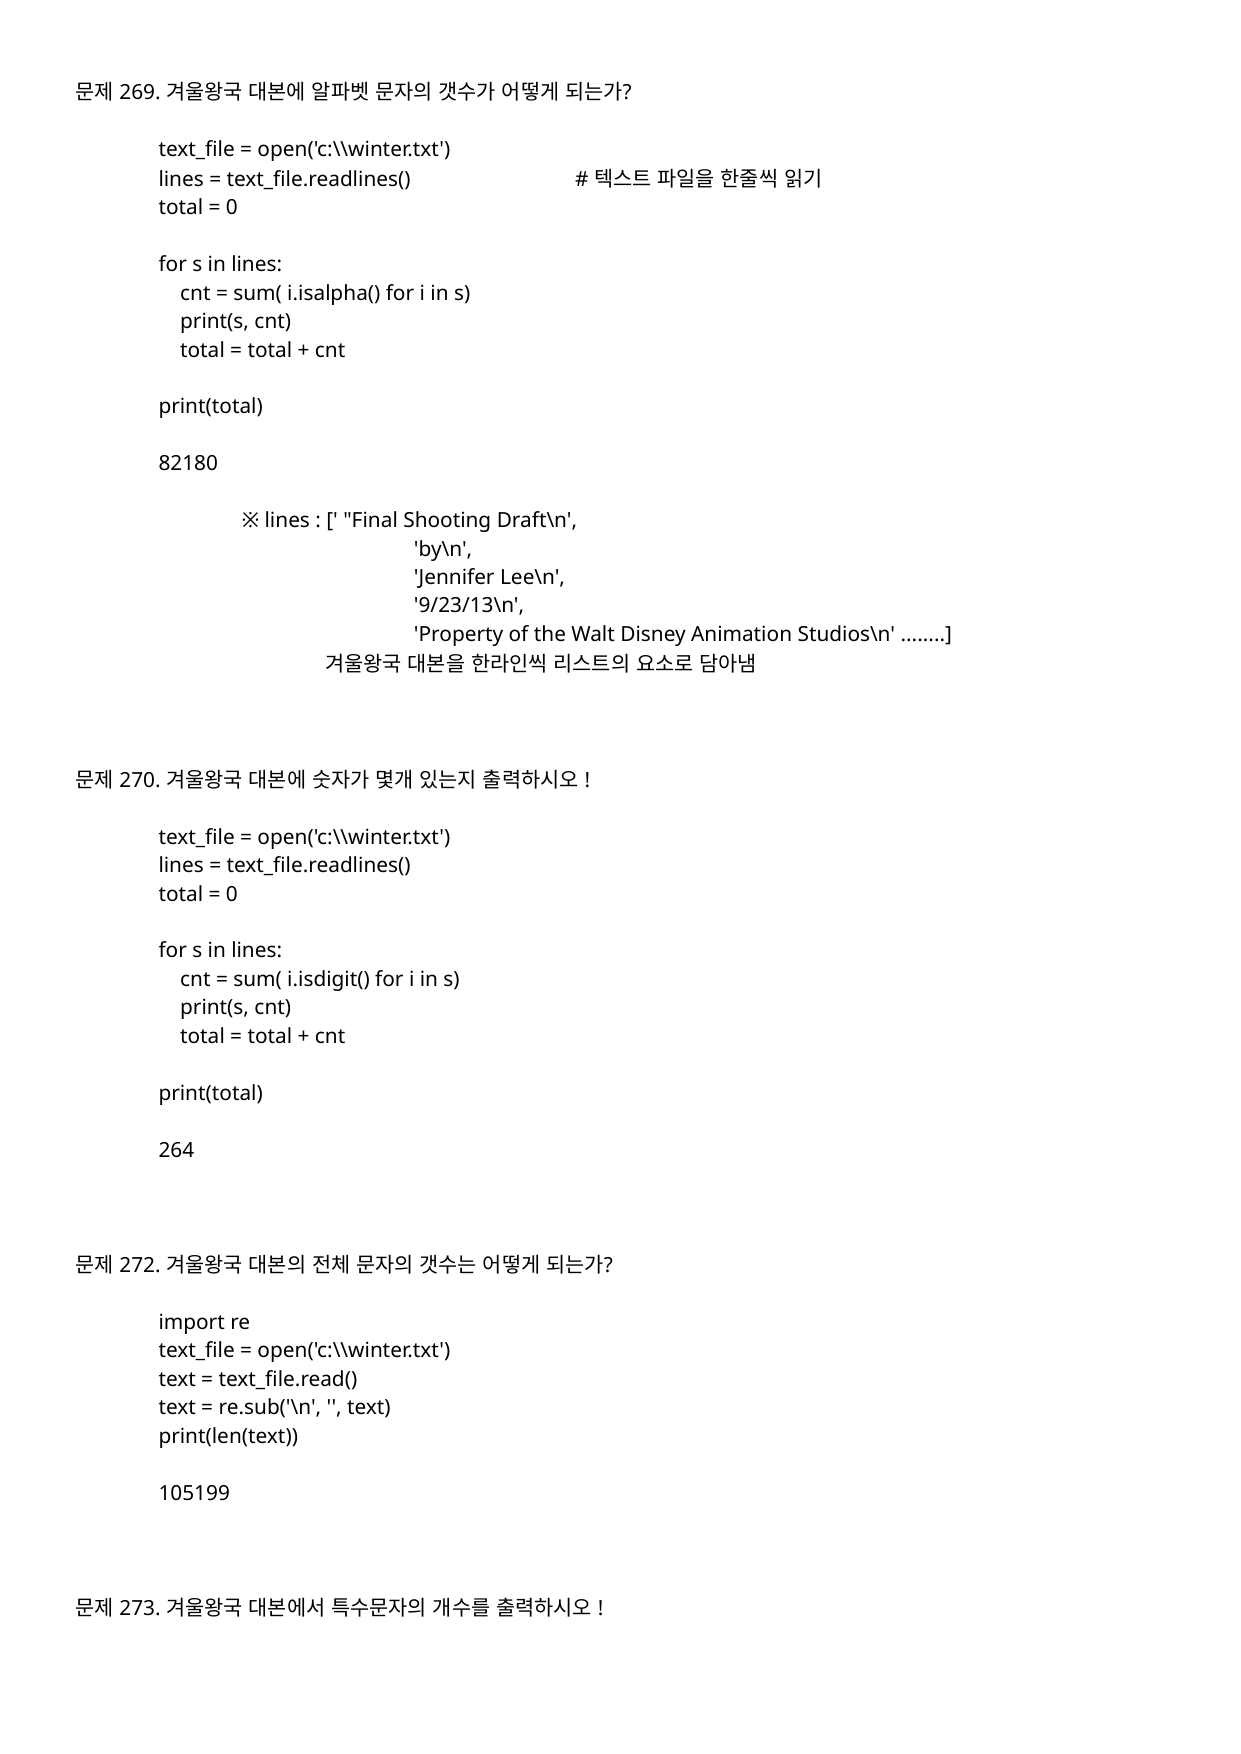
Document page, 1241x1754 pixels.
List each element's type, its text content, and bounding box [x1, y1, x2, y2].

text 105199 [75, 1478, 1165, 1506]
text text = text_file.read() [75, 1364, 1165, 1392]
text '9/23/13\n', [75, 591, 1165, 619]
text print(s, cnt) [75, 992, 1165, 1021]
text 겨울왕국 대본을 한라인씩 리스트의 요소로 담아냄 [75, 647, 1165, 678]
text 82180 [75, 448, 1165, 477]
text cnt = sum( i.isalpha() for i in s) [75, 278, 1165, 306]
text total = total + cnt [75, 1021, 1165, 1049]
text print(total) [75, 1078, 1165, 1106]
text for s in lines: [75, 249, 1165, 278]
text cnt = sum( i.isdigit() for i in s) [75, 964, 1165, 992]
text lines = text_file.readlines() # 텍스트 파일을 한줄씩 읽기 [75, 162, 1165, 192]
text print(total) [75, 392, 1165, 420]
text 문제 273. 겨울왕국 대본에서 특수문자의 개수를 출력하시오 ! [75, 1592, 1165, 1622]
text text = re.sub('\n', '', text) [75, 1392, 1165, 1421]
text total = 0 [75, 192, 1165, 221]
text lines = text_file.readlines() [75, 850, 1165, 879]
text 'Jennifer Lee\n', [75, 562, 1165, 591]
text print(len(text)) [75, 1421, 1165, 1449]
text for s in lines: [75, 936, 1165, 964]
text text_file = open('c:\\winter.txt') [75, 134, 1165, 162]
text 문제 272. 겨울왕국 대본의 전체 문자의 갯수는 어떻게 되는가? [75, 1248, 1165, 1279]
text import re [75, 1307, 1165, 1336]
text total = total + cnt [75, 335, 1165, 363]
text 문제 270. 겨울왕국 대본에 숫자가 몇개 있는지 출력하시오 ! [75, 763, 1165, 793]
text text_file = open('c:\\winter.txt') [75, 1336, 1165, 1364]
text ※ lines : [' "Final Shooting Draft\n', [75, 505, 1165, 534]
text 264 [75, 1135, 1165, 1163]
text print(s, cnt) [75, 306, 1165, 335]
text 문제 269. 겨울왕국 대본에 알파벳 문자의 갯수가 어떻게 되는가? [75, 75, 1165, 105]
text 'by\n', [75, 534, 1165, 562]
text text_file = open('c:\\winter.txt') [75, 822, 1165, 850]
text 'Property of the Walt Disney Animation Studios\n' ........] [75, 619, 1165, 647]
text total = 0 [75, 879, 1165, 907]
